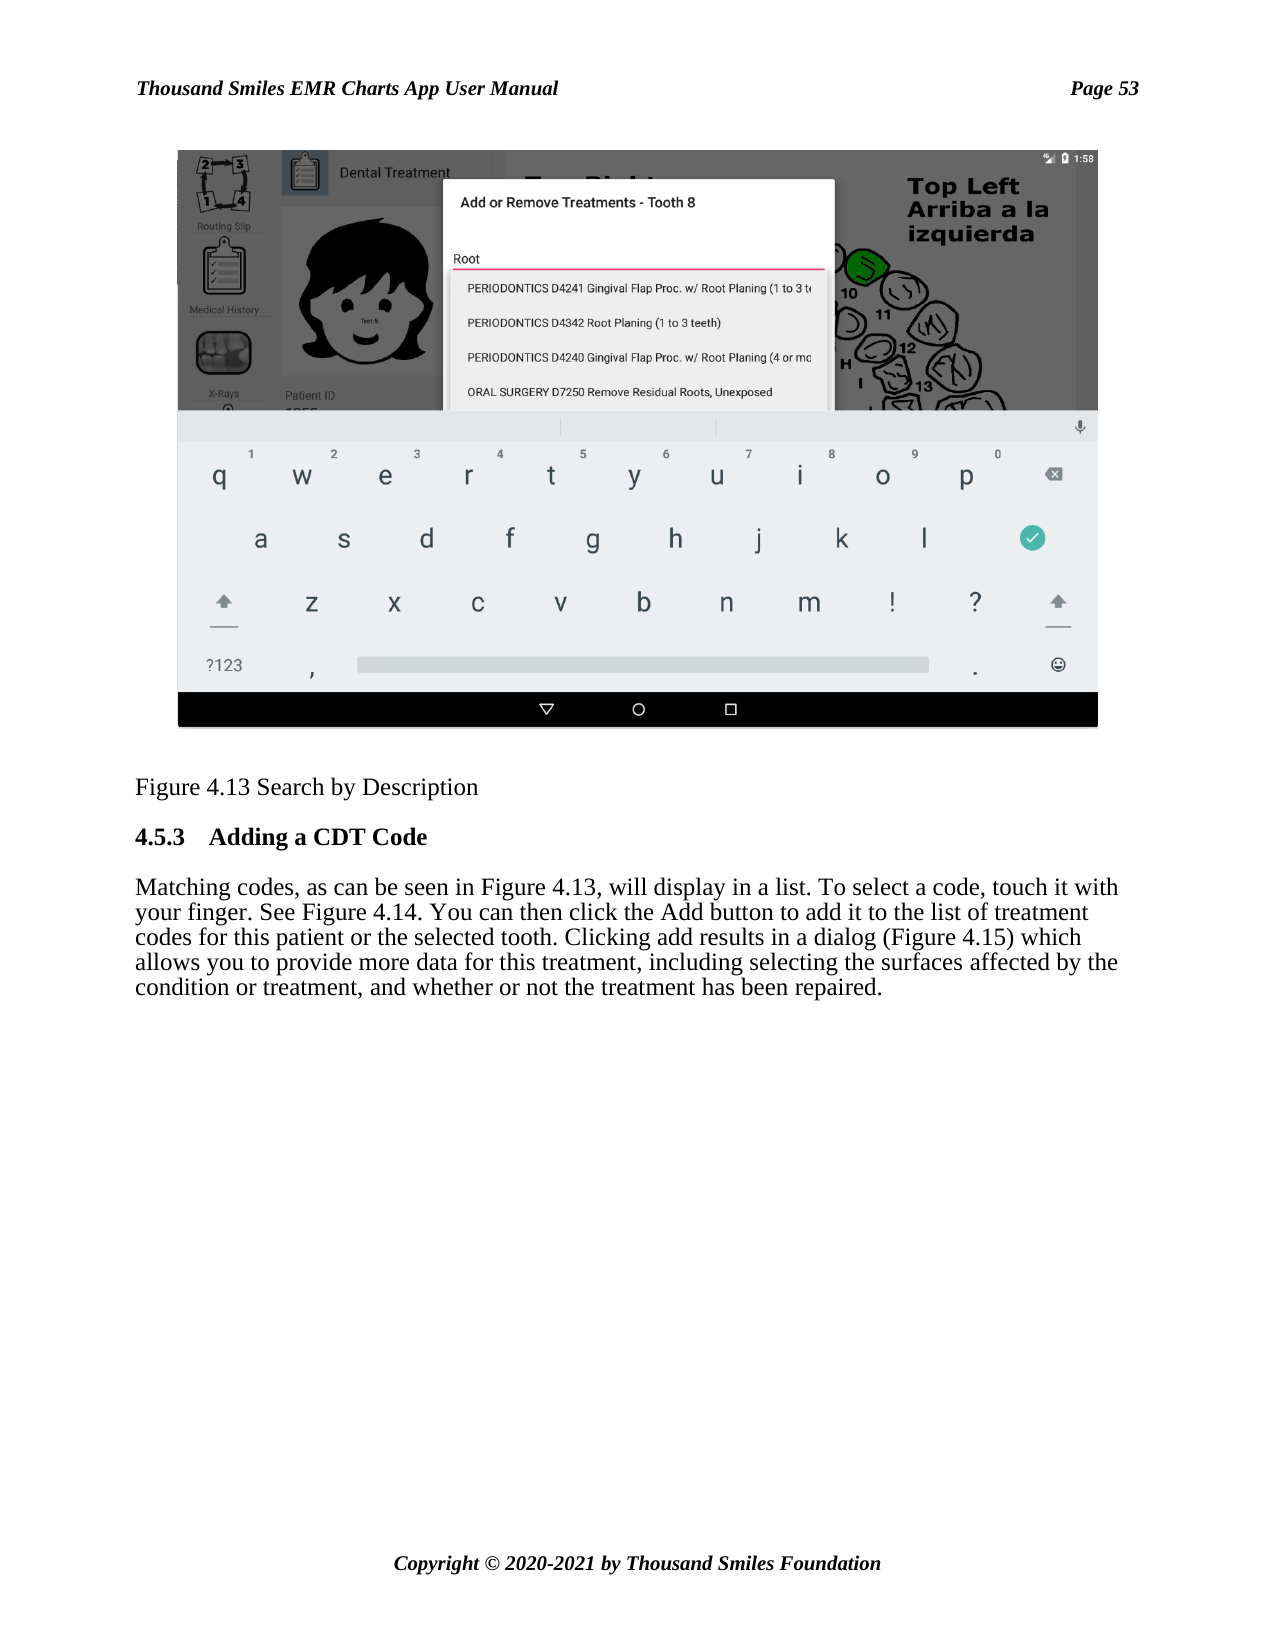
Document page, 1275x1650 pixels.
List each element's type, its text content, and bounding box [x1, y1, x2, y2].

text Matching codes, as can be seen in Figure 4.13, will display in a list. To select a code, touch it with your finger. See Figure 4.14. You can then click the Add button to add it to the list of treatment codes for this patient or the selected tooth. Clicking add results in a dialog (Figure 4.15) which allows you to provide more data for this treatment, including selecting the surfaces affected by the condition or treatment, and whether or not the treatment has been repaired. [135, 875, 1140, 1000]
subtitle Adding a CDT Code [135, 825, 1140, 850]
picture [177, 150, 1098, 729]
text Figure 4.13 Search by Description [135, 775, 1140, 800]
